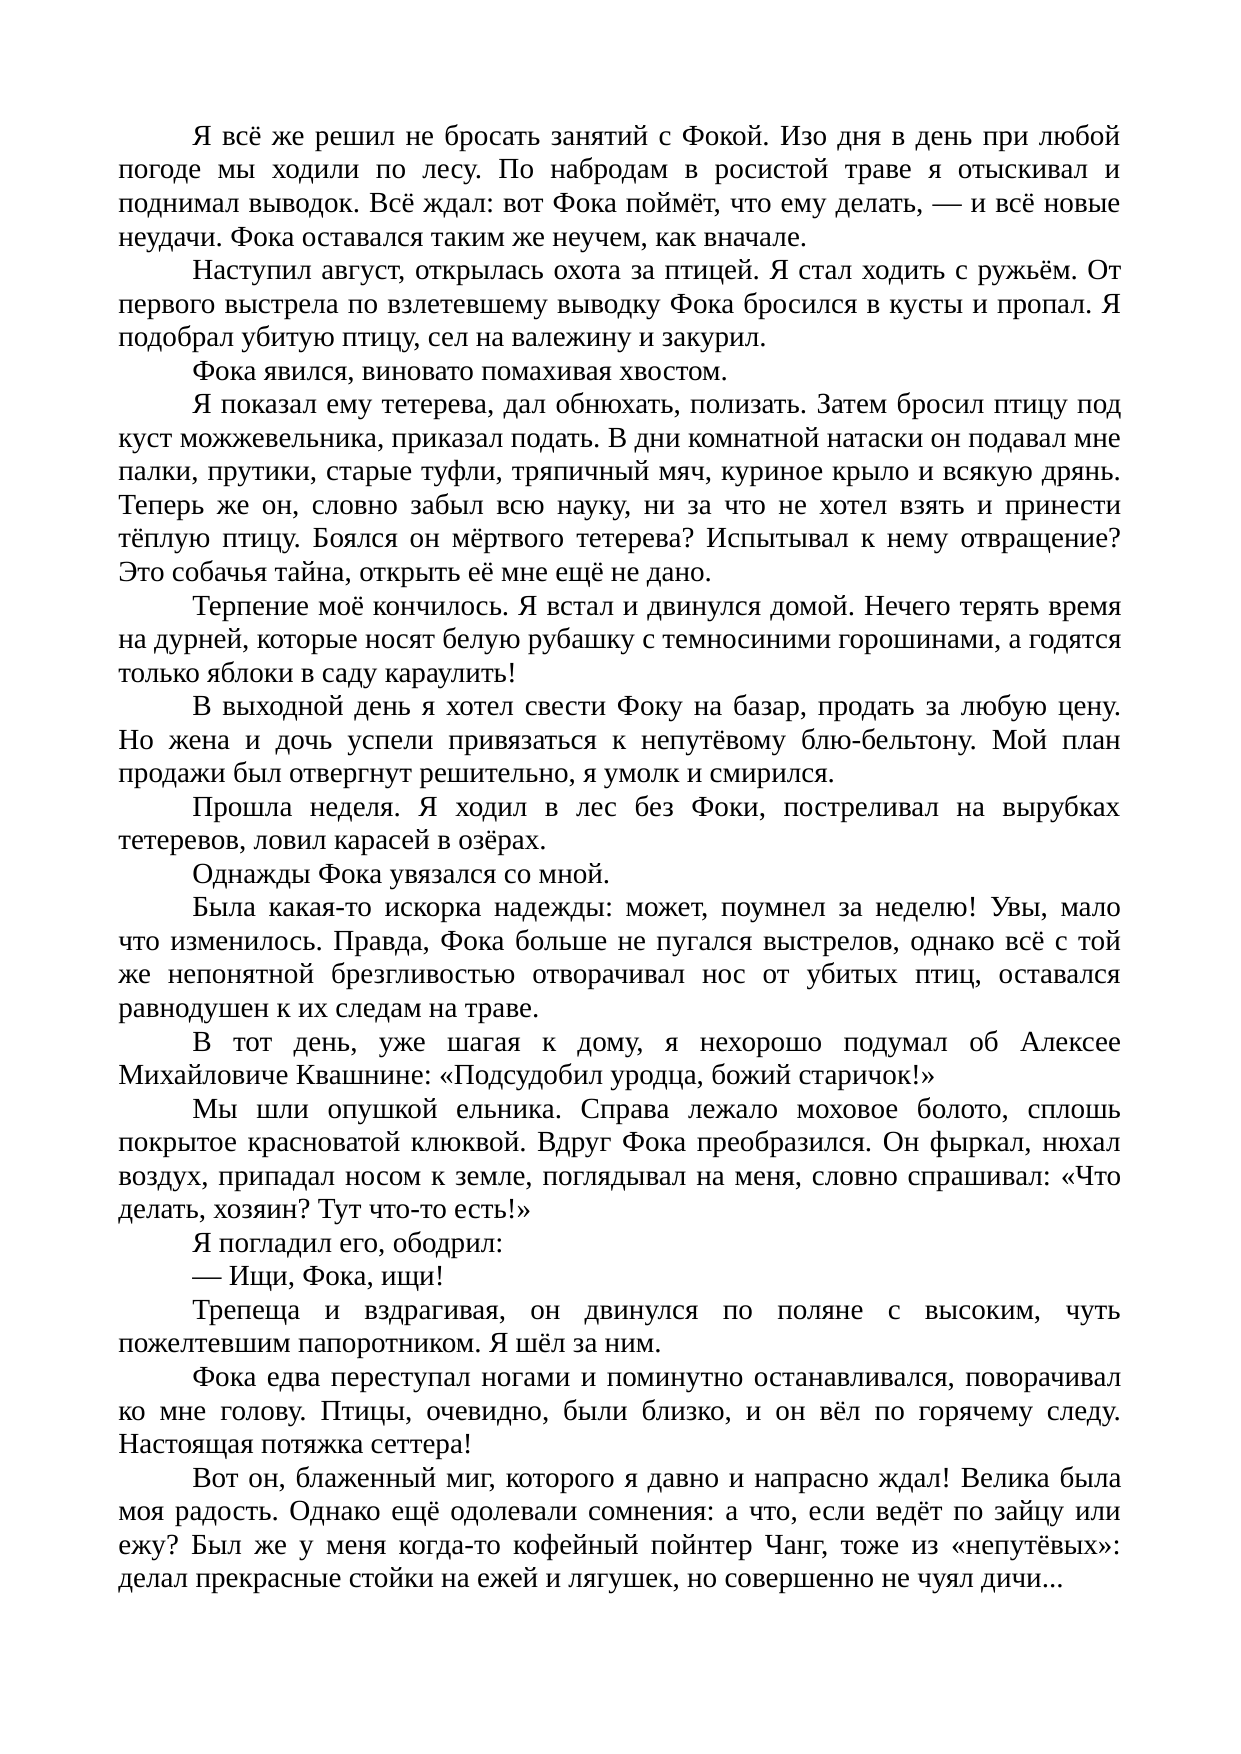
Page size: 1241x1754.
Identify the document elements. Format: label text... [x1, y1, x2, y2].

text Мы шли опушкой ельника. Справа лежало моховое болото, сплошь покрытое красноватой клюквой. Вдруг Фока преобразился. Он фыркал, нюхал воздух, припадал носом к земле, поглядывал на меня, словно спрашивал: «Что делать, хозяин? Тут что-то есть!» [118, 1091, 1122, 1225]
text Наступил август, открылась охота за птицей. Я стал ходить с ружьём. От первого выстрела по взлетевшему выводку Фока бросился в кусты и пропал. Я подобрал убитую птицу, сел на валежину и закурил. [118, 252, 1122, 353]
text В выходной день я хотел свести Фоку на базар, продать за любую цену. Но жена и дочь успели привязаться к непутёвому блю-бельтону. Мой план продажи был отвергнут решительно, я умолк и смирился. [118, 688, 1122, 789]
text Я всё же решил не бросать занятий с Фокой. Изо дня в день при любой погоде мы ходили по лесу. По набродам в росистой траве я отыскивал и поднимал выводок. Всё ждал: вот Фока поймёт, что ему делать, — и всё новые неудачи. Фока оставался таким же неучем, как вначале. [118, 118, 1122, 252]
text Однажды Фока увязался со мной. [118, 856, 1122, 889]
text Фока явился, виновато помахивая хвостом. [118, 353, 1122, 386]
text Прошла неделя. Я ходил в лес без Фоки, постреливал на вырубках тетеревов, ловил карасей в озёрах. [118, 789, 1122, 856]
text Была какая-то искорка надежды: может, поумнел за неделю! Увы, мало что изменилось. Правда, Фока больше не пугался выстрелов, однако всё с той же непонятной брезгливостью отворачивал нос от убитых птиц, оставался равнодушен к их следам на траве. [118, 889, 1122, 1024]
text — Ищи, Фока, ищи! [118, 1258, 1122, 1292]
text Я показал ему тетерева, дал обнюхать, полизать. Затем бросил птицу под куст можжевельника, приказал подать. В дни комнатной натаски он подавал мне палки, прутики, старые туфли, тряпичный мяч, куриное крыло и всякую дрянь. Теперь же он, словно забыл всю науку, ни за что не хотел взять и принести тёплую птицу. Боялся он мёртвого тетерева? Испытывал к нему отвращение? Это собачья тайна, открыть её мне ещё не дано. [118, 386, 1122, 588]
text В тот день, уже шагая к дому, я нехорошо подумал об Алексее Михайловиче Квашнине: «Подсудобил уродца, божий старичок!» [118, 1024, 1122, 1091]
text Я погладил его, ободрил: [118, 1225, 1122, 1258]
text Трепеща и вздрагивая, он двинулся по поляне с высоким, чуть пожелтевшим папоротником. Я шёл за ним. [118, 1292, 1122, 1359]
text Терпение моё кончилось. Я встал и двинулся домой. Нечего терять время на дурней, которые носят белую рубашку с темносиними горошинами, а годятся только яблоки в саду караулить! [118, 588, 1122, 688]
text Вот он, блаженный миг, которого я давно и напрасно ждал! Велика была моя радость. Однако ещё одолевали сомнения: а что, если ведёт по зайцу или ежу? Был же у меня когда-то кофейный пойнтер Чанг, тоже из «непутёвых»: делал прекрасные стойки на ежей и лягушек, но совершенно не чуял дичи... [118, 1460, 1122, 1594]
text Фока едва переступал ногами и поминутно останавливался, поворачивал ко мне голову. Птицы, очевидно, были близко, и он вёл по горячему следу. Настоящая потяжка сеттера! [118, 1359, 1122, 1460]
